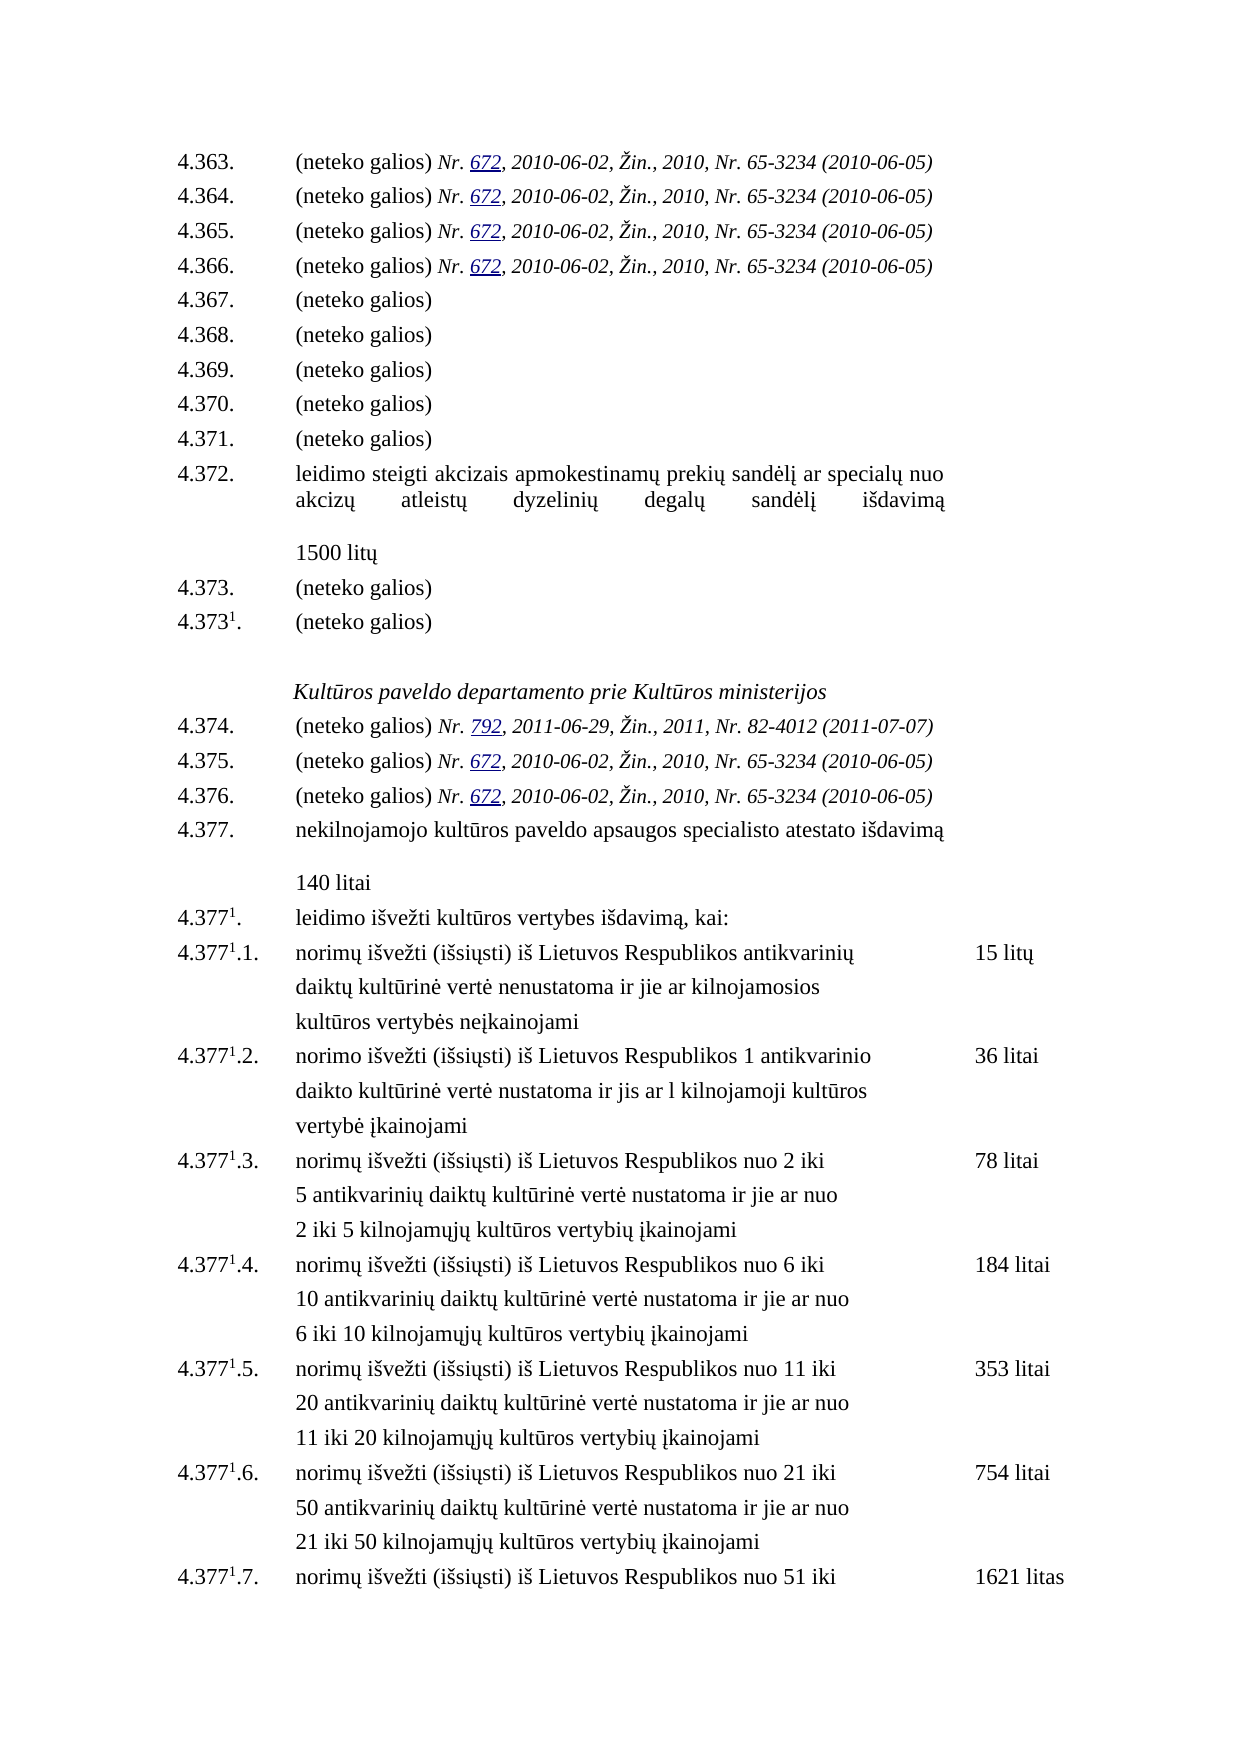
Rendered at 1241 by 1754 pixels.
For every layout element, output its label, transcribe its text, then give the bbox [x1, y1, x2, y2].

text 4.372. leidimo steigti akcizais apmokestinamų prekių sandėlį ar specialų nuo akcizų atleistų dyzelinių degalų sandėlį išdavimą 1500 litų [177, 460, 945, 565]
text daiktų kultūrinė vertė nenustatoma ir jie ar kilnojamosios [177, 973, 1122, 999]
text 4.365. (neteko galios) Nr. 672, 2010-06-02, Žin., 2010, Nr. 65-3234 (2010-06-05) [177, 217, 945, 243]
text vertybė įkainojami [177, 1112, 1122, 1138]
text 4.3771.3. norimų išvežti (išsiųsti) iš Lietuvos Respublikos nuo 2 iki 78 litai [177, 1147, 1122, 1173]
text 4.370. (neteko galios) [177, 391, 945, 417]
text 20 antikvarinių daiktų kultūrinė vertė nustatoma ir jie ar nuo [177, 1389, 1122, 1416]
text 4.3731. (neteko galios) [177, 608, 1122, 635]
text 4.368. (neteko galios) [177, 321, 945, 347]
text 21 iki 50 kilnojamųjų kultūros vertybių įkainojami [177, 1528, 1122, 1554]
text 4.367. (neteko galios) [177, 286, 945, 313]
text 4.364. (neteko galios) Nr. 672, 2010-06-02, Žin., 2010, Nr. 65-3234 (2010-06-05) [177, 182, 945, 209]
text 4.371. (neteko galios) [177, 425, 945, 452]
text 4.3771.1. norimų išvežti (išsiųsti) iš Lietuvos Respublikos antikvarinių 15 litų [177, 938, 1122, 965]
text 4.363. (neteko galios) Nr. 672, 2010-06-02, Žin., 2010, Nr. 65-3234 (2010-06-05) [177, 148, 945, 174]
text 4.369. (neteko galios) [177, 356, 945, 382]
text 5 antikvarinių daiktų kultūrinė vertė nustatoma ir jie ar nuo [177, 1181, 1122, 1208]
text kultūros vertybės neįkainojami [177, 1008, 1122, 1034]
text 2 iki 5 kilnojamųjų kultūros vertybių įkainojami [177, 1216, 1122, 1242]
text 6 iki 10 kilnojamųjų kultūros vertybių įkainojami [177, 1320, 1122, 1346]
text 10 antikvarinių daiktų kultūrinė vertė nustatoma ir jie ar nuo [177, 1285, 1122, 1312]
text 4.3771.5. norimų išvežti (išsiųsti) iš Lietuvos Respublikos nuo 11 iki 353 litai [177, 1355, 1122, 1381]
text 4.366. (neteko galios) Nr. 672, 2010-06-02, Žin., 2010, Nr. 65-3234 (2010-06-05) [177, 252, 945, 278]
text Kultūros paveldo departamento prie Kultūros ministerijos [177, 678, 945, 704]
text daikto kultūrinė vertė nustatoma ir jis ar l kilnojamoji kultūros [177, 1077, 1122, 1104]
text 11 iki 20 kilnojamųjų kultūros vertybių įkainojami [177, 1424, 1122, 1451]
text 4.3771.4. norimų išvežti (išsiųsti) iš Lietuvos Respublikos nuo 6 iki 184 litai [177, 1251, 1122, 1277]
text 4.3771.2. norimo išvežti (išsiųsti) iš Lietuvos Respublikos 1 antikvarinio 36 litai [177, 1043, 1122, 1069]
text 4.3771. leidimo išvežti kultūros vertybes išdavimą, kai: [177, 904, 1122, 930]
text 4.375. (neteko galios) Nr. 672, 2010-06-02, Žin., 2010, Nr. 65-3234 (2010-06-05) [177, 747, 1122, 773]
text 50 antikvarinių daiktų kultūrinė vertė nustatoma ir jie ar nuo [177, 1493, 1122, 1520]
text 4.376. (neteko galios) Nr. 672, 2010-06-02, Žin., 2010, Nr. 65-3234 (2010-06-05) [177, 782, 1122, 808]
text 4.3771.6. norimų išvežti (išsiųsti) iš Lietuvos Respublikos nuo 21 iki 754 litai [177, 1459, 1122, 1485]
text 4.373. (neteko galios) [177, 574, 945, 600]
text 4.374. (neteko galios) Nr. 792, 2011-06-29, Žin., 2011, Nr. 82-4012 (2011-07-07) [177, 712, 945, 739]
text 4.377. nekilnojamojo kultūros paveldo apsaugos specialisto atestato išdavimą 140 litai [177, 816, 945, 896]
text 4.3771.7. norimų išvežti (išsiųsti) iš Lietuvos Respublikos nuo 51 iki 1621 litas [177, 1563, 1122, 1589]
